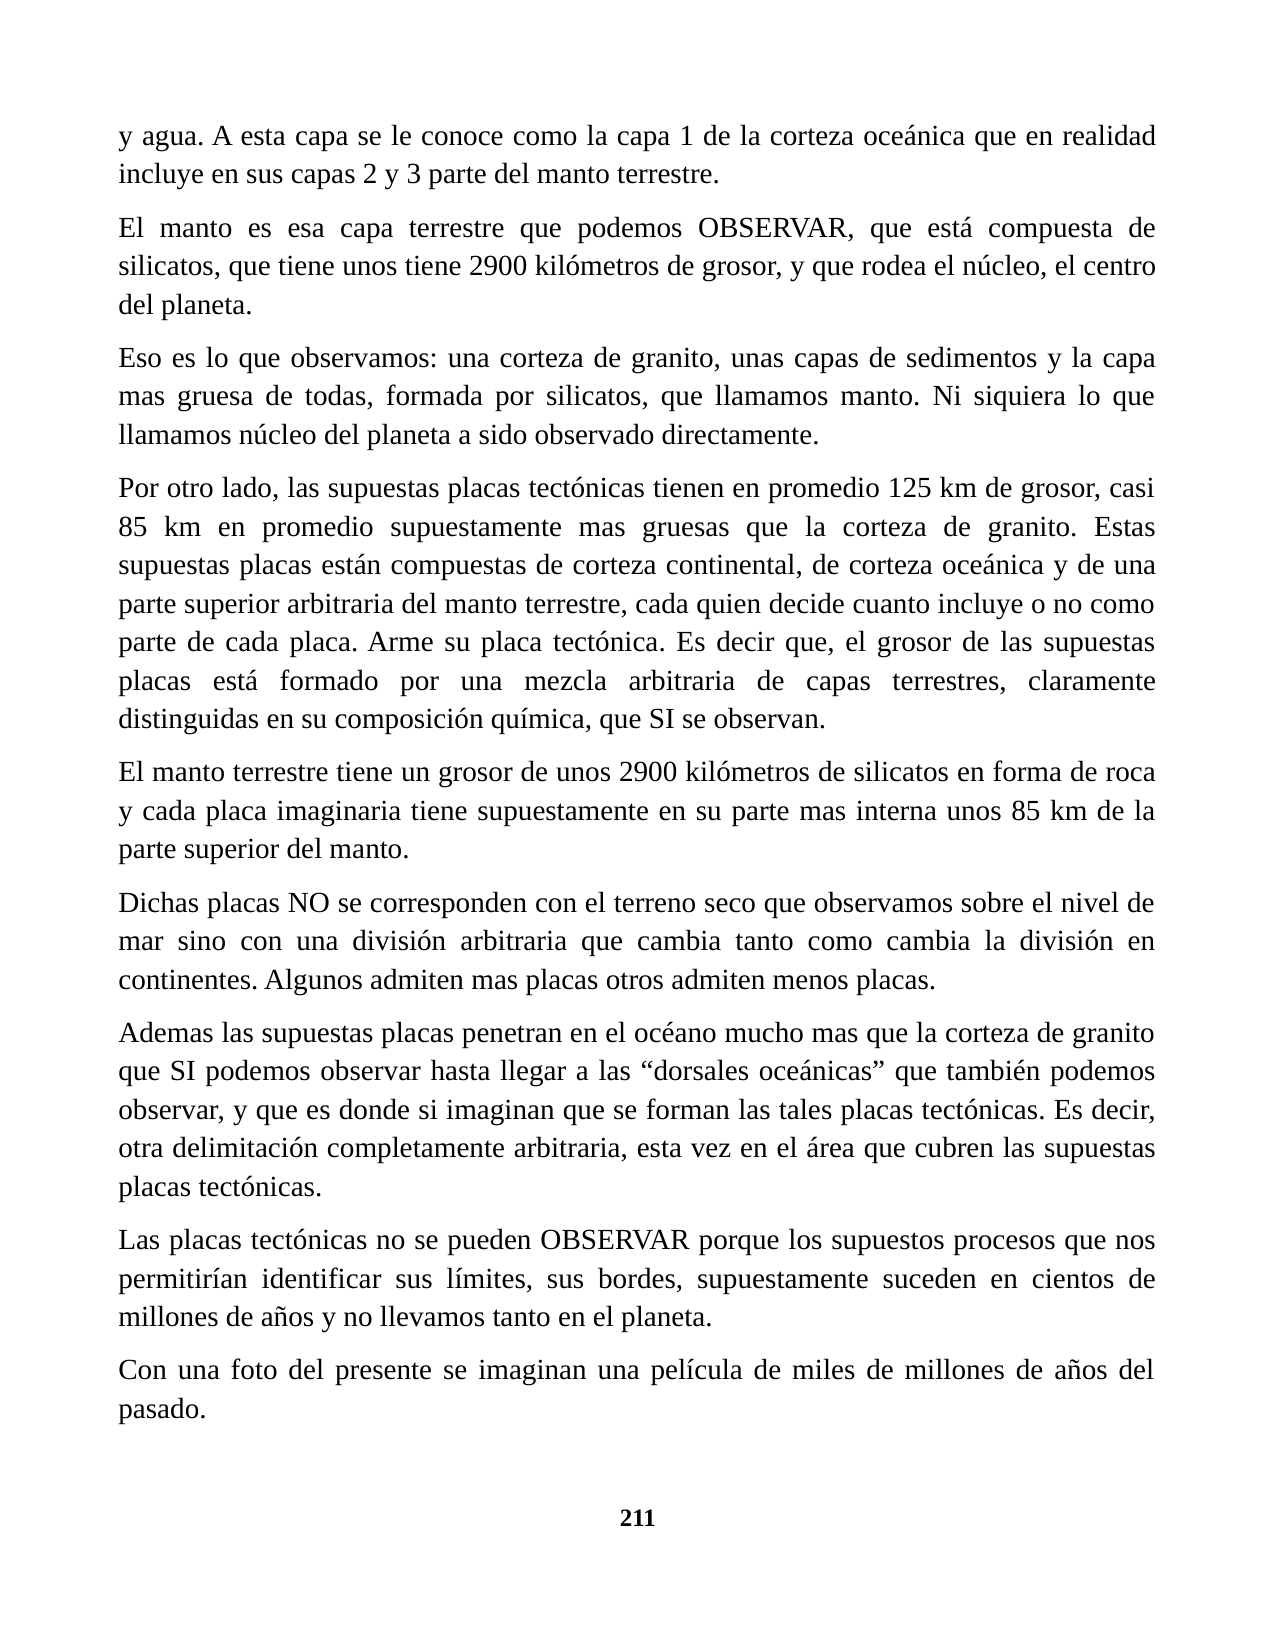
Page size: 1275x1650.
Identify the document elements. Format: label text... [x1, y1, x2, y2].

text Por otro lado, las supuestas placas tectónicas tienen en promedio 125 km de grosor, casi 85 km en promedio supuestamente mas gruesas que la corteza de granito. Estas supuestas placas están compuestas de corteza continental, de corteza oceánica y de una parte superior arbitraria del manto terrestre, cada quien decide cuanto incluye o no como parte de cada placa. Arme su placa tectónica. Es decir que, el grosor de las supuestas placas está formado por una mezcla arbitraria de capas terrestres, claramente distinguidas en su composición química, que SI se observan. [118, 470, 1157, 735]
text Con una foto del presente se imaginan una película de miles de millones de años del pasado. [118, 1352, 1157, 1424]
text Dichas placas NO se corresponden con el terreno seco que observamos sobre el nivel de mar sino con una división arbitraria que cambia tanto como cambia la división en continentes. Algunos admiten mas placas otros admiten menos placas. [118, 885, 1157, 995]
text El manto es esa capa terrestre que podemos OBSERVAR, que está compuesta de silicatos, que tiene unos tiene 2900 kilómetros de grosor, y que rodea el núcleo, el centro del planeta. [118, 210, 1157, 320]
text Eso es lo que observamos: una corteza de granito, unas capas de sedimentos y la capa mas gruesa de todas, formada por silicatos, que llamamos manto. Ni siquiera lo que llamamos núcleo del planeta a sido observado directamente. [118, 340, 1157, 451]
text y agua. A esta capa se le conoce como la capa 1 de la corteza oceánica que en realidad incluye en sus capas 2 y 3 parte del manto terrestre. [118, 118, 1157, 190]
text El manto terrestre tiene un grosor de unos 2900 kilómetros de silicatos en forma de roca y cada placa imaginaria tiene supuestamente en su parte mas interna unos 85 km de la parte superior del manto. [118, 754, 1157, 865]
text Las placas tectónicas no se pueden OBSERVAR porque los supuestos procesos que nos permitirían identificar sus límites, sus bordes, supuestamente suceden en cientos de millones de años y no llevamos tanto en el planeta. [118, 1222, 1157, 1333]
text Ademas las supuestas placas penetran en el océano mucho mas que la corteza de granito que SI podemos observar hasta llegar a las “dorsales oceánicas” que también podemos observar, y que es donde si imaginan que se forman las tales placas tectónicas. Es decir, otra delimitación completamente arbitraria, esta vez en el área que cubren las supuestas placas tectónicas. [118, 1015, 1157, 1203]
